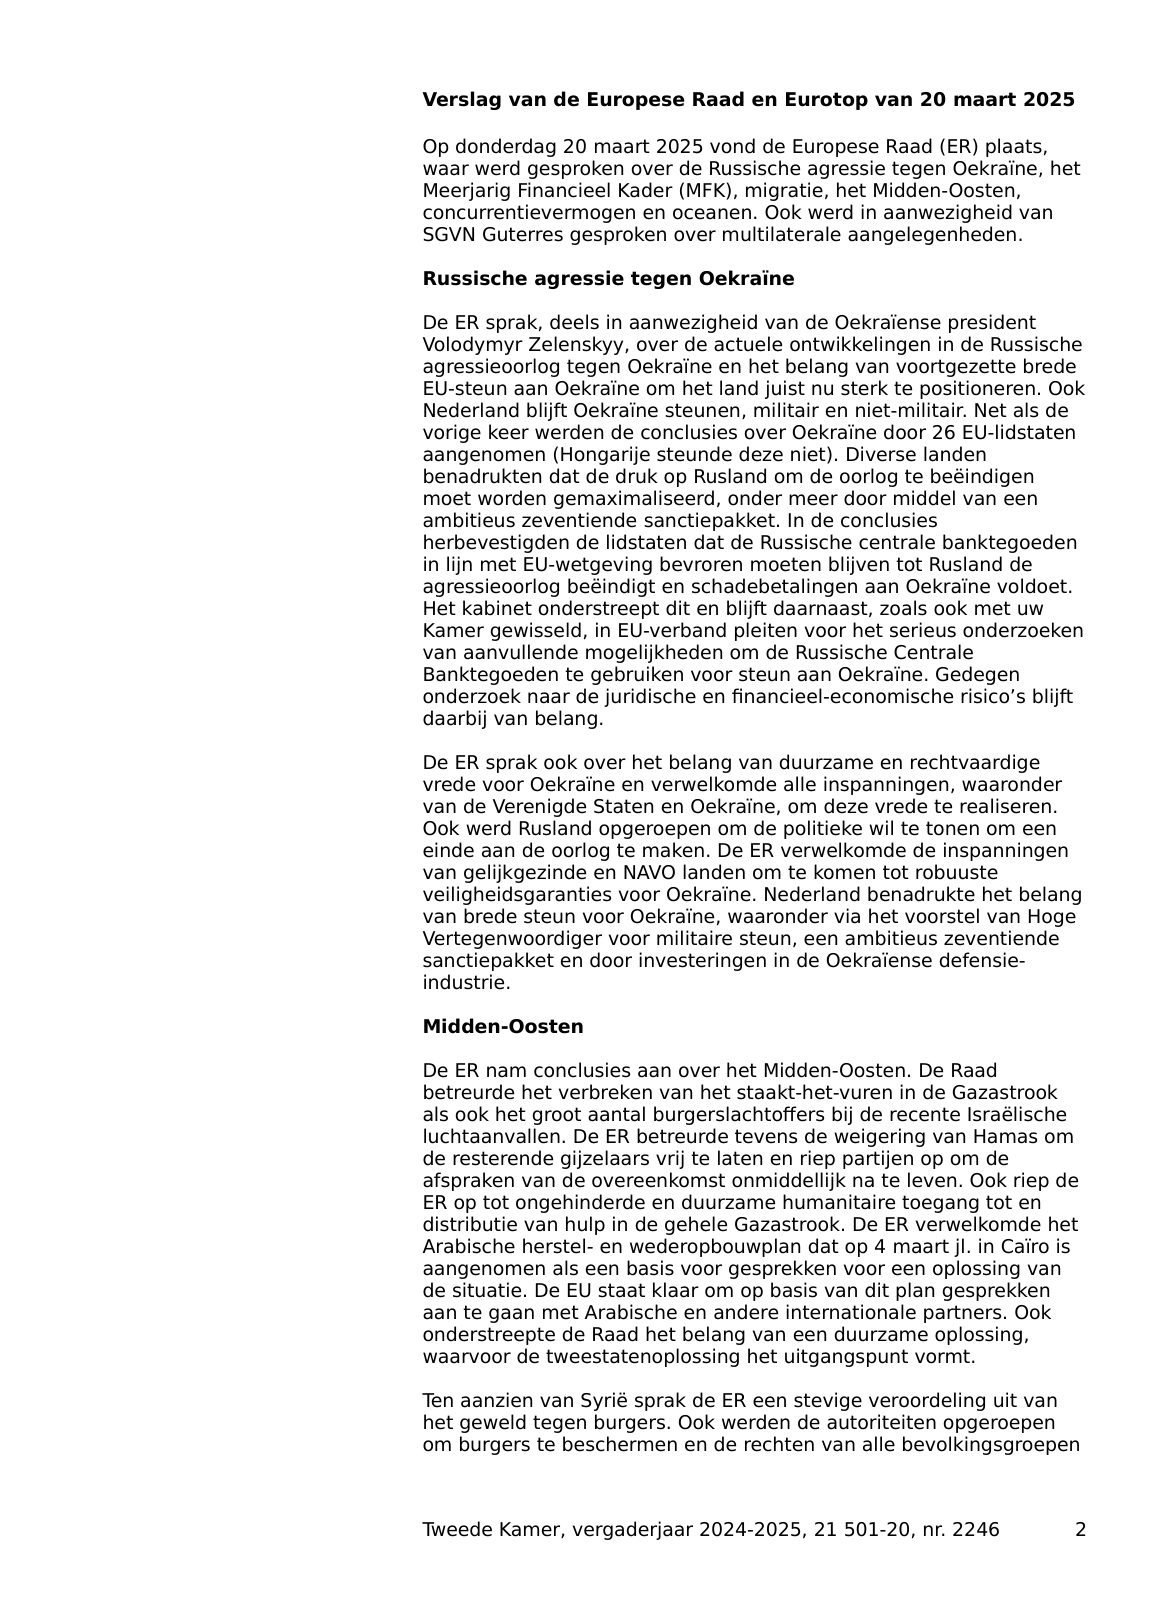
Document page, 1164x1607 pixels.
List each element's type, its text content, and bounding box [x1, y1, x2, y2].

text De ER nam conclusies aan over het Midden-Oosten. De Raad betreurde het verbreken van het staakt-het-vuren in de Gazastrook als ook het groot aantal burgerslachtoffers bij de recente Israëlische luchtaanvallen. De ER betreurde tevens de weigering van Hamas om de resterende gijzelaars vrij te laten en riep partijen op om de afspraken van de overeenkomst onmiddellijk na te leven. Ook riep de ER op tot ongehinderde en duurzame humanitaire toegang tot en distributie van hulp in de gehele Gazastrook. De ER verwelkomde het Arabische herstel- en wederopbouwplan dat op 4 maart jl. in Caïro is aangenomen als een basis voor gesprekken voor een oplossing van de situatie. De EU staat klaar om op basis van dit plan gesprekken aan te gaan met Arabische en andere internationale partners. Ook onderstreepte de Raad het belang van een duurzame oplossing, waarvoor de tweestatenoplossing het uitgangspunt vormt. [422, 1060, 1087, 1368]
text De ER sprak ook over het belang van duurzame en rechtvaardige vrede voor Oekraïne en verwelkomde alle inspanningen, waaronder van de Verenigde Staten en Oekraïne, om deze vrede te realiseren. Ook werd Rusland opgeroepen om de politieke wil te tonen om een einde aan de oorlog te maken. De ER verwelkomde de inspanningen van gelijkgezinde en NAVO landen om te komen tot robuuste veiligheidsgaranties voor Oekraïne. Nederland benadrukte het belang van brede steun voor Oekraïne, waaronder via het voorstel van Hoge Vertegenwoordiger voor militaire steun, een ambitieus zeventiende sanctiepakket en door investeringen in de Oekraïense defensie-industrie. [422, 752, 1087, 994]
text De ER sprak, deels in aanwezigheid van de Oekraïense president Volodymyr Zelenskyy, over de actuele ontwikkelingen in de Russische agressieoorlog tegen Oekraïne en het belang van voortgezette brede EU-steun aan Oekraïne om het land juist nu sterk te positioneren. Ook Nederland blijft Oekraïne steunen, militair en niet-militair. Net als de vorige keer werden de conclusies over Oekraïne door 26 EU-lidstaten aangenomen (Hongarije steunde deze niet). Diverse landen benadrukten dat de druk op Rusland om de oorlog te beëindigen moet worden gemaximaliseerd, onder meer door middel van een ambitieus zeventiende sanctiepakket. In de conclusies herbevestigden de lidstaten dat de Russische centrale banktegoeden in lijn met EU-wetgeving bevroren moeten blijven tot Rusland de agressieoorlog beëindigt en schadebetalingen aan Oekraïne voldoet. Het kabinet onderstreept dit en blijft daarnaast, zoals ook met uw Kamer gewisseld, in EU-verband pleiten voor het serieus onderzoeken van aanvullende mogelijkheden om de Russische Centrale Banktegoeden te gebruiken voor steun aan Oekraïne. Gedegen onderzoek naar de juridische en financieel-economische risico’s blijft daarbij van belang. [422, 312, 1087, 730]
text Op donderdag 20 maart 2025 vond de Europese Raad (ER) plaats, waar werd gesproken over de Russische agressie tegen Oekraïne, het Meerjarig Financieel Kader (MFK), migratie, het Midden-Oosten, concurrentievermogen en oceanen. Ook werd in aanwezigheid van SGVN Guterres gesproken over multilaterale aangelegenheden. [422, 136, 1087, 246]
subtitle Russische agressie tegen Oekraïne [422, 268, 1087, 290]
subtitle Verslag van de Europese Raad en Eurotop van 20 maart 2025 [422, 89, 1087, 111]
subtitle Midden-Oosten [422, 1016, 1087, 1038]
text Ten aanzien van Syrië sprak de ER een stevige veroordeling uit van het geweld tegen burgers. Ook werden de autoriteiten opgeroepen om burgers te beschermen en de rechten van alle bevolkingsgroepen [422, 1390, 1087, 1456]
